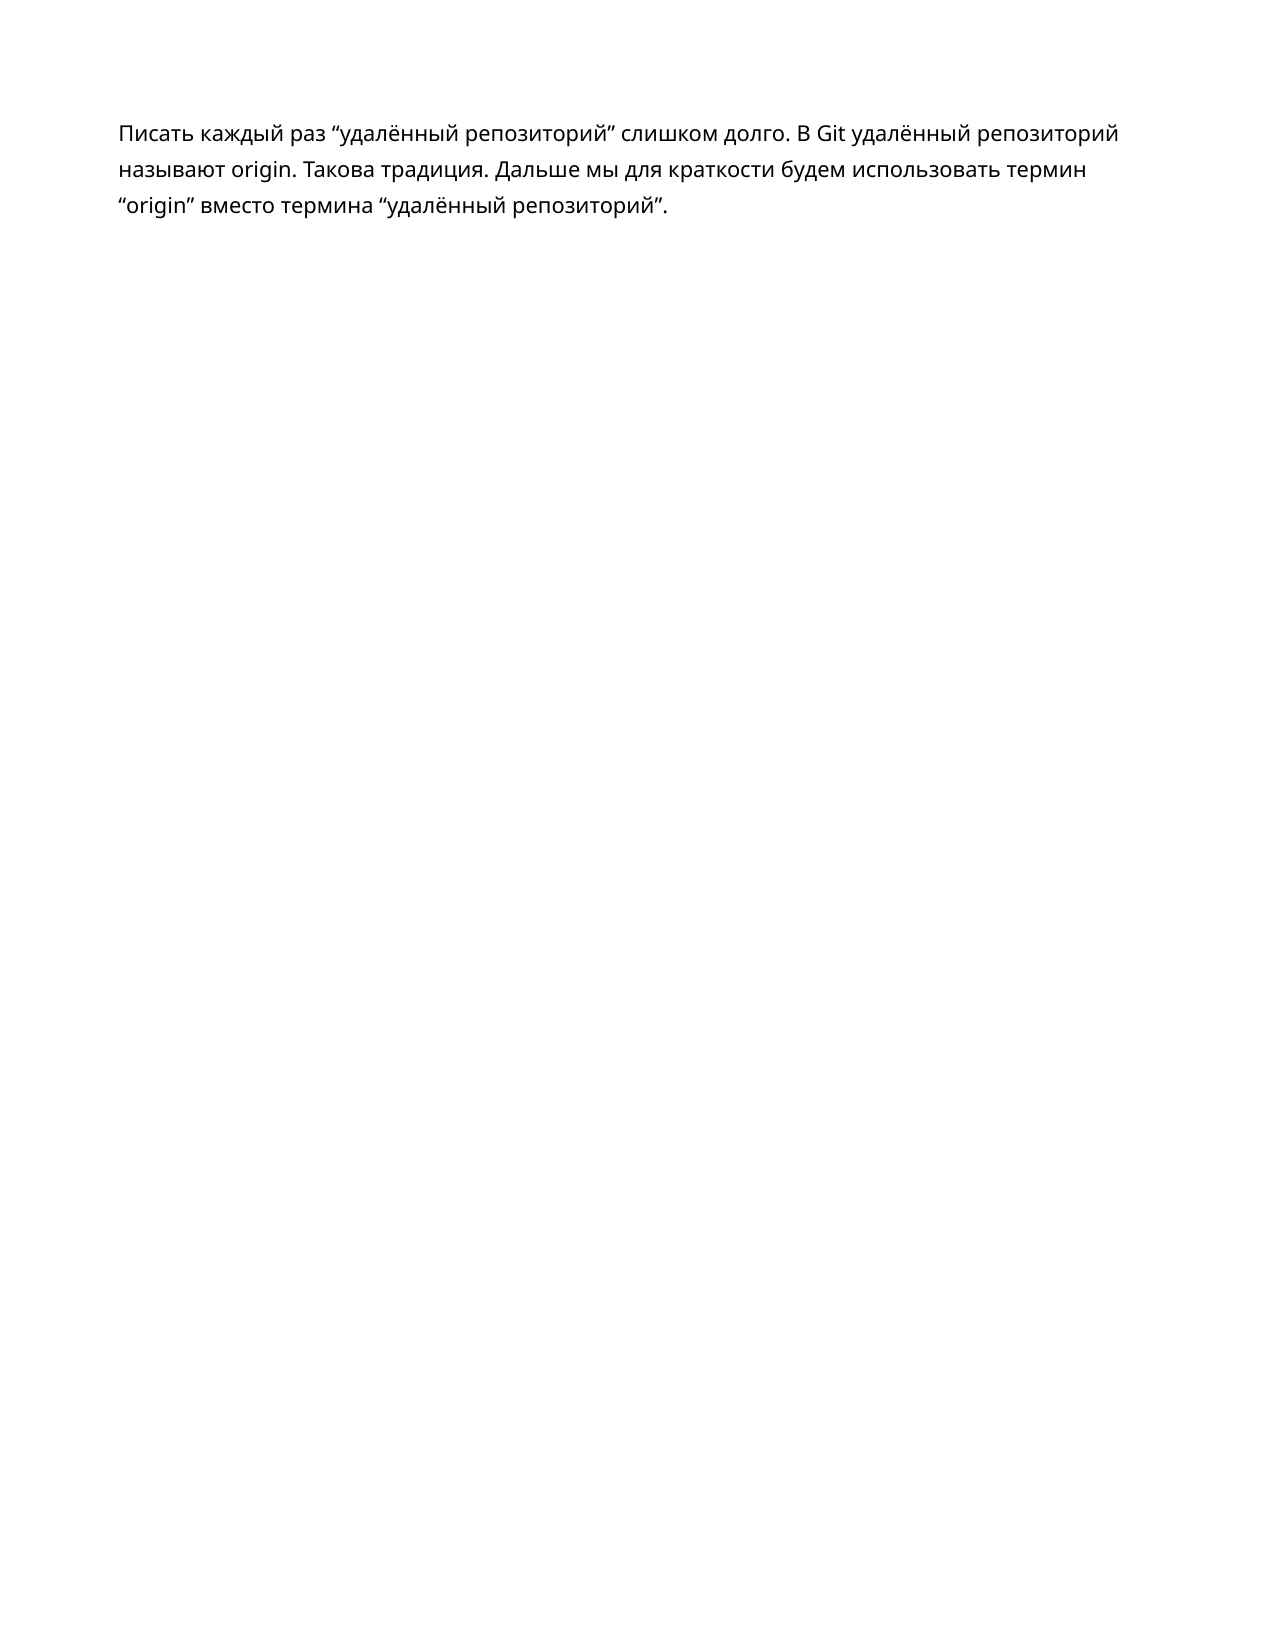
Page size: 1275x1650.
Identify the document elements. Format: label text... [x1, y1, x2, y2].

text Писать каждый раз “удалённый репозиторий” слишком долго. В Git удалённый репозиторий называют origin. Такова традиция. Дальше мы для краткости будем использовать термин “origin” вместо термина “удалённый репозиторий”. [118, 118, 1157, 219]
